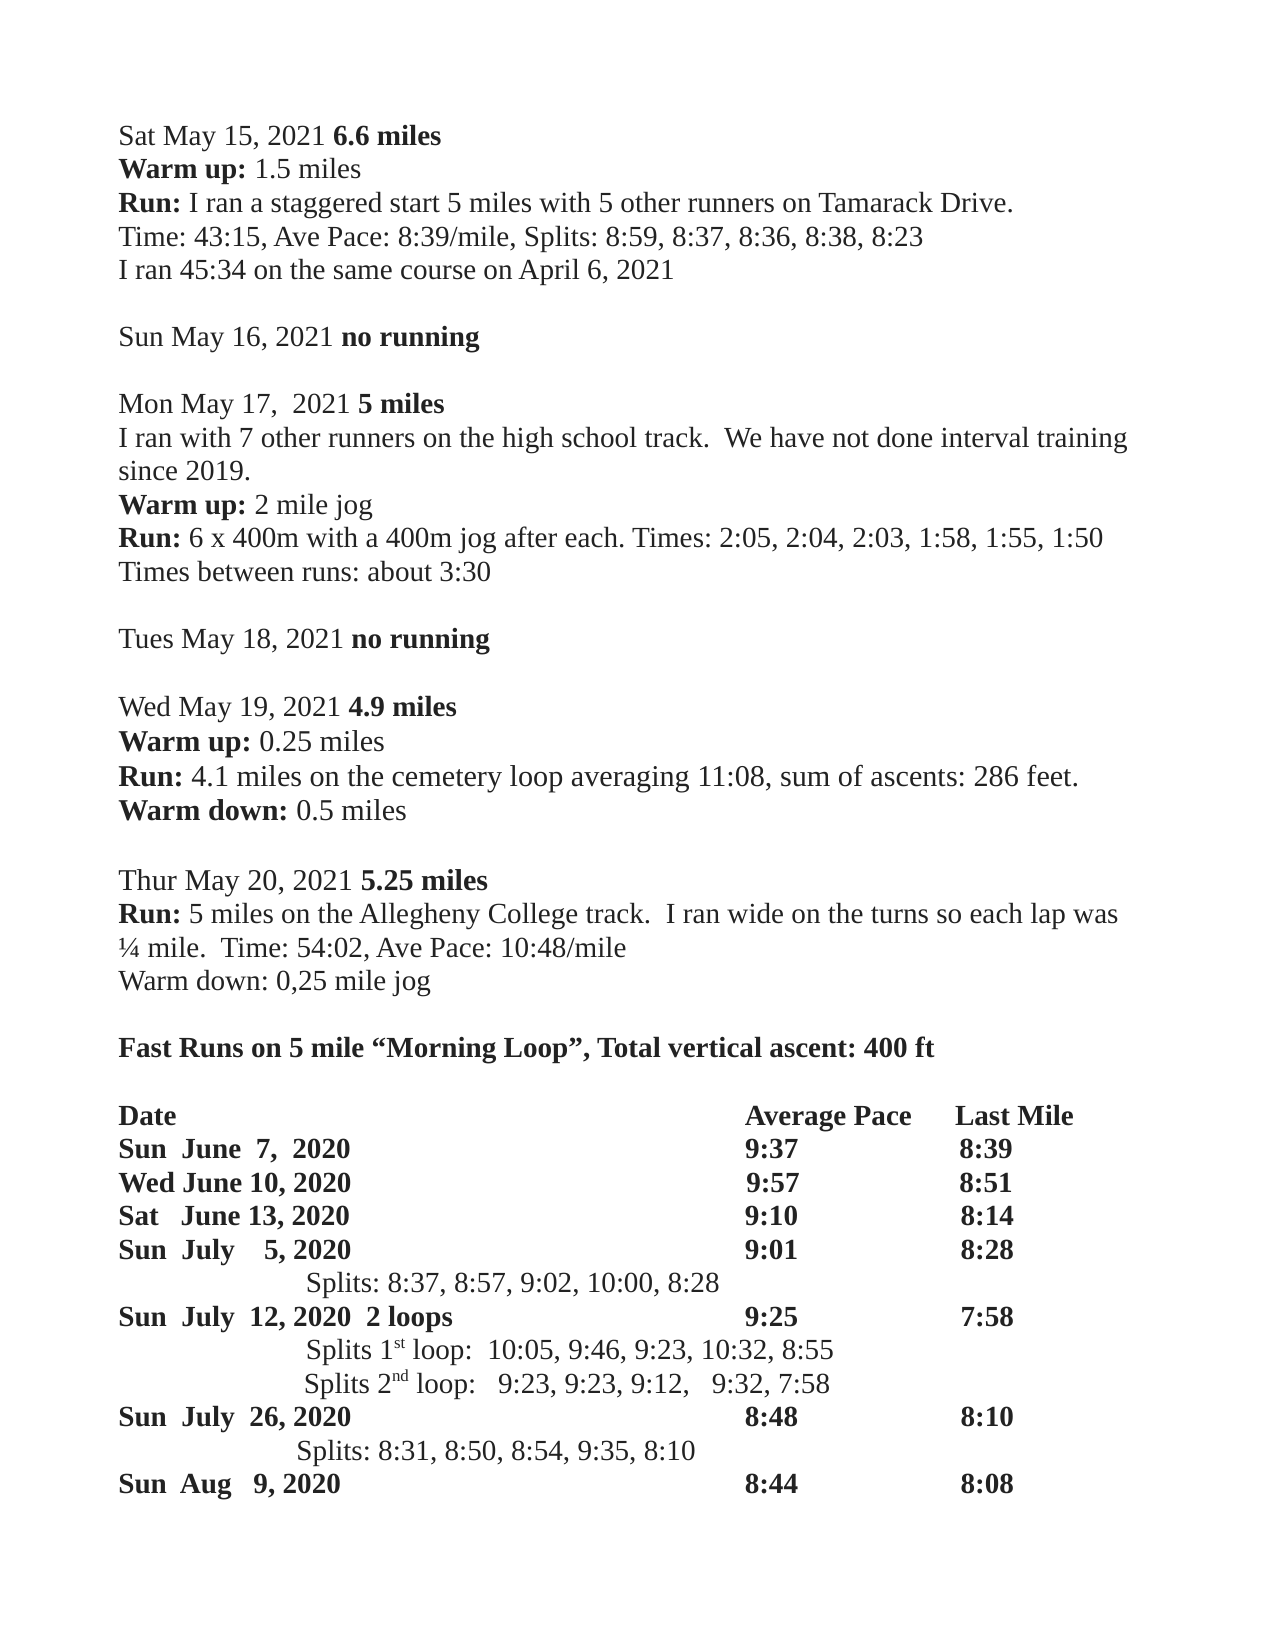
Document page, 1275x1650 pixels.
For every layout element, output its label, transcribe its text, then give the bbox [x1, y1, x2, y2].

text Sun June 7, 2020 9:37 8:39 [118, 1131, 1161, 1165]
text Sun July 26, 2020 8:48 8:10 Splits: 8:31, 8:50, 8:54, 9:35, 8:10 [118, 1399, 1161, 1467]
text Run: I ran a staggered start 5 miles with 5 other runners on Tamarack Drive. [118, 185, 1161, 219]
text Sat June 13, 2020 9:10 8:14 Sun July 5, 2020 9:01 8:28 Splits: 8:37, 8:57, 9:02, 10:00, 8:28 Sun July 12, 2020 2 loops 9:25 7:58 Splits 1st loop: 10:05, 9:46, 9:23, 10:32, 8:55 [118, 1198, 1161, 1366]
text Warm down: 0,25 mile jog [118, 963, 1161, 997]
text ¼ mile. Time: 54:02, Ave Pace: 10:48/mile [118, 930, 1161, 963]
text I ran with 7 other runners on the high school track. We have not done interval training since 2019. [118, 420, 1161, 487]
text Date Average Pace Last Mile [118, 1098, 1161, 1131]
text Sat May 15, 2021 6.6 miles [118, 118, 1161, 152]
text Tues May 18, 2021 no running [118, 621, 1161, 655]
text Thur May 20, 2021 5.25 miles [118, 862, 1161, 896]
text Time: 43:15, Ave Pace: 8:39/mile, Splits: 8:59, 8:37, 8:36, 8:38, 8:23 [118, 219, 1161, 252]
text Fast Runs on 5 mile “Morning Loop”, Total vertical ascent: 400 ft [118, 1031, 1161, 1064]
text Sun Aug 9, 2020 8:44 8:08 [118, 1467, 1161, 1500]
text Warm up: 0.25 miles [118, 723, 1161, 758]
text Mon May 17, 2021 5 miles [118, 386, 1161, 420]
text Wed June 10, 2020 9:57 8:51 [118, 1165, 1161, 1198]
text Run: 5 miles on the Allegheny College track. I ran wide on the turns so each lap was [118, 896, 1161, 930]
text Warm up: 1.5 miles [118, 152, 1161, 185]
text Run: 4.1 miles on the cemetery loop averaging 11:08, sum of ascents: 286 feet. [118, 758, 1161, 792]
text Run: 6 x 400m with a 400m jog after each. Times: 2:05, 2:04, 2:03, 1:58, 1:55, 1:50 Times between runs: about 3:30 [118, 521, 1161, 588]
text Wed May 19, 2021 4.9 miles [118, 688, 1161, 723]
text Splits 2nd loop: 9:23, 9:23, 9:12, 9:32, 7:58 [118, 1366, 1161, 1399]
text Sun May 16, 2021 no running [118, 319, 1161, 353]
text I ran 45:34 on the same course on April 6, 2021 [118, 252, 1161, 286]
text Warm down: 0.5 miles [118, 792, 1161, 827]
text Warm up: 2 mile jog [118, 487, 1161, 521]
